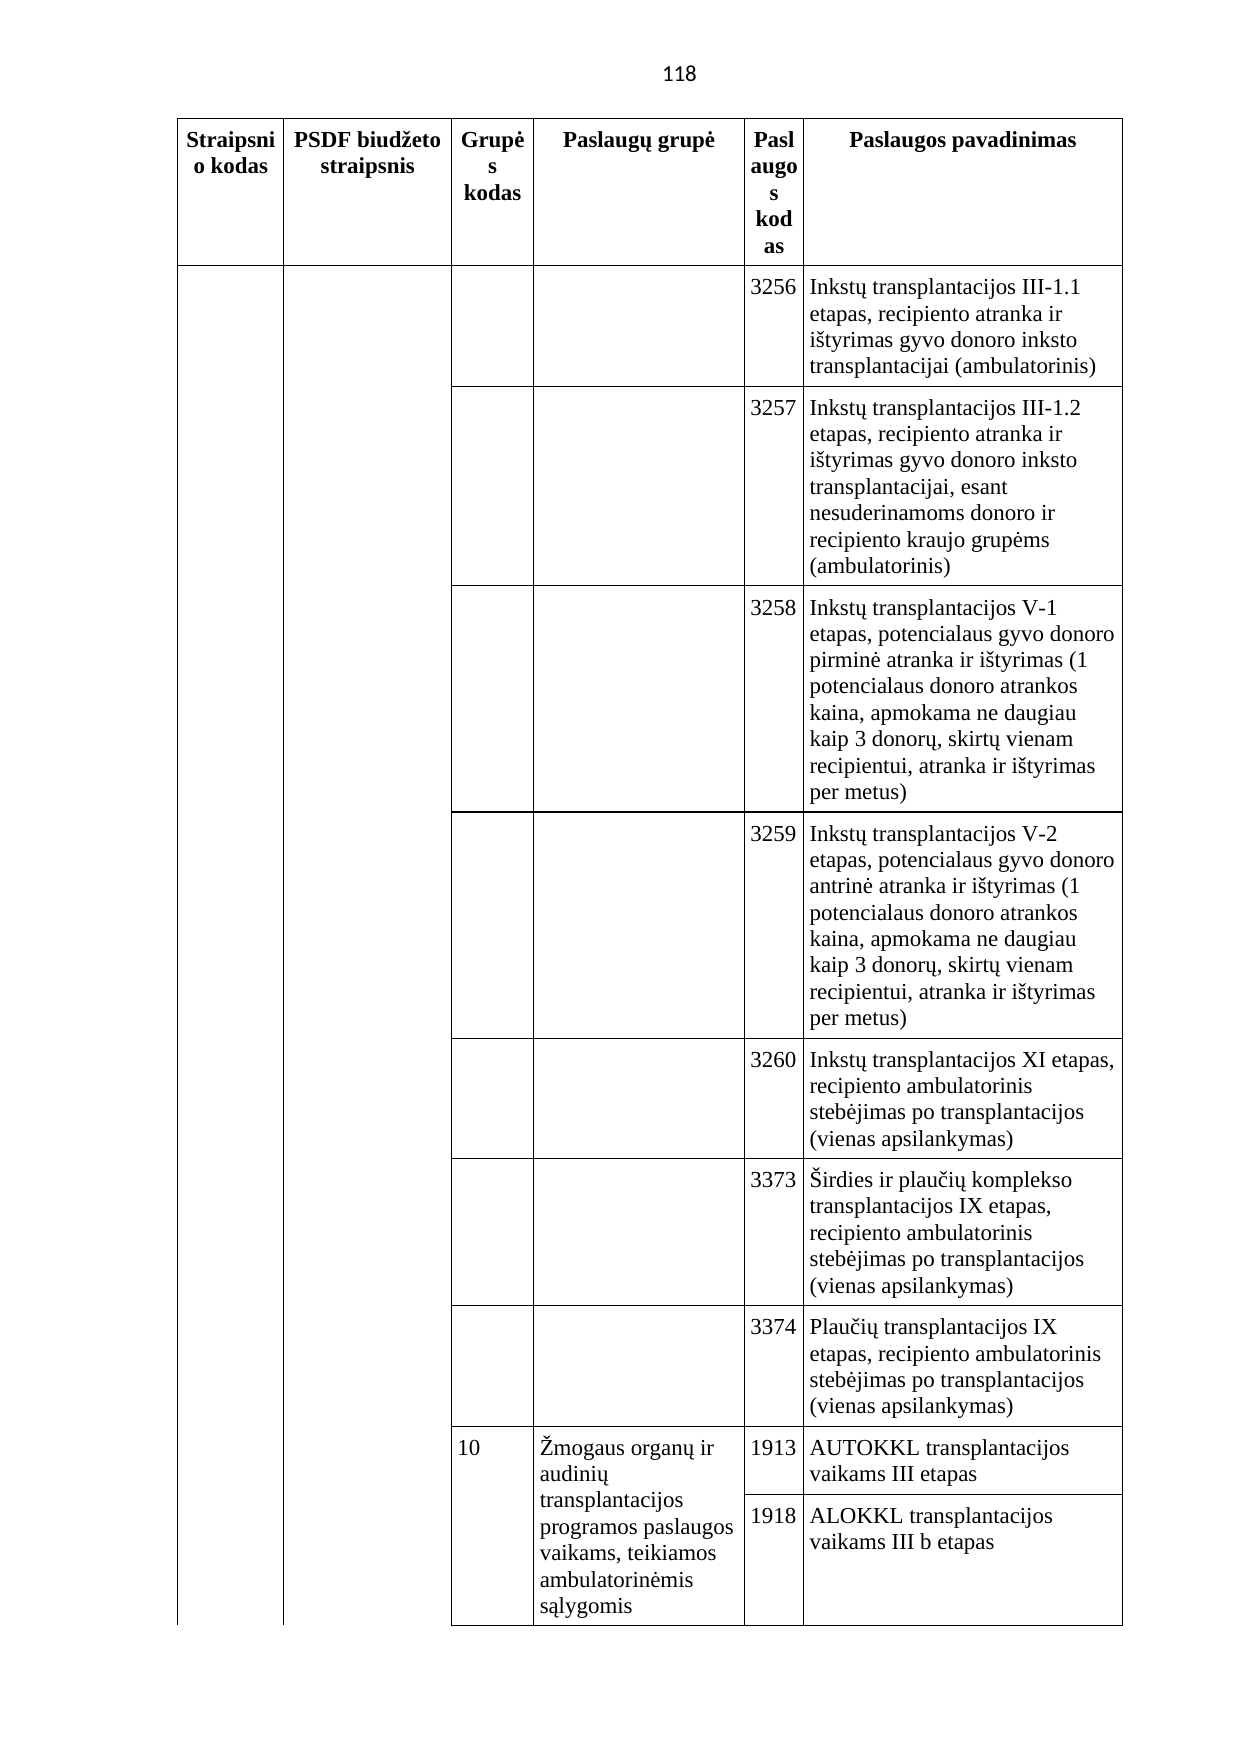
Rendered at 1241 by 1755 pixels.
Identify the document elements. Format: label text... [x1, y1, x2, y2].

table_cell 1913 [745, 1427, 803, 1494]
table_cell [452, 1494, 533, 1625]
table_cell Inkstų transplantacijos V-1 etapas, potencialaus gyvo donoro pirminė atranka ir ištyrimas (1 potencialaus donoro atrankos kaina, apmokama ne daugiau kaip 3 donorų, skirtų vienam recipientui, atranka ir ištyrimas per metus) [804, 586, 1122, 811]
table_header Grupės kodas [452, 119, 533, 265]
table_cell [178, 811, 283, 1037]
table_cell [452, 1159, 533, 1305]
table_cell 10 [452, 1427, 533, 1494]
table_cell [534, 1306, 744, 1426]
table_cell [178, 1158, 283, 1305]
table_cell [178, 1494, 283, 1625]
table_cell 3257 [745, 387, 803, 585]
table_cell [284, 585, 451, 811]
table_header PSDF biudžeto straipsnis [284, 119, 451, 265]
table_cell 3256 [745, 266, 803, 386]
table_cell [534, 266, 744, 386]
table_cell 3259 [745, 813, 803, 1037]
table_cell Inkstų transplantacijos XI etapas, recipiento ambulatorinis stebėjimas po transplantacijos (vienas apsilankymas) [804, 1039, 1122, 1158]
table_cell [284, 1494, 451, 1625]
table_cell Inkstų transplantacijos III-1.2 etapas, recipiento atranka ir ištyrimas gyvo donoro inksto transplantacijai, esant nesuderinamoms donoro ir recipiento kraujo grupėms (ambulatorinis) [804, 387, 1122, 585]
table_cell Širdies ir plaučių komplekso transplantacijos IX etapas, recipiento ambulatorinis stebėjimas po transplantacijos (vienas apsilankymas) [804, 1159, 1122, 1305]
table_cell ALOKKL transplantacijos vaikams III b etapas [804, 1495, 1122, 1625]
table_cell Žmogaus organų ir audinių transplantacijos programos paslaugos vaikams, teikiamos ambulatorinėmis sąlygomis [534, 1427, 744, 1625]
table_header Paslaugos pavadinimas [804, 119, 1122, 265]
table_cell [284, 266, 451, 386]
table_cell [178, 585, 283, 811]
table_cell [534, 586, 744, 811]
table_cell [452, 387, 533, 585]
table_cell [534, 1159, 744, 1305]
table_cell Inkstų transplantacijos III-1.1 etapas, recipiento atranka ir ištyrimas gyvo donoro inksto transplantacijai (ambulatorinis) [804, 266, 1122, 386]
table_cell [178, 386, 283, 585]
table_cell Plaučių transplantacijos IX etapas, recipiento ambulatorinis stebėjimas po transplantacijos (vienas apsilankymas) [804, 1306, 1122, 1426]
table_cell [284, 1426, 451, 1494]
table_cell [452, 1306, 533, 1426]
table_header Paslaugų grupė [534, 119, 744, 265]
table_cell [284, 811, 451, 1037]
table_cell [284, 1038, 451, 1158]
table_cell [534, 1039, 744, 1158]
table_cell [534, 813, 744, 1037]
table_cell [178, 266, 283, 386]
table_cell 3260 [745, 1039, 803, 1158]
table_cell [178, 1038, 283, 1158]
table_header Paslaugos kodas [745, 119, 803, 265]
table_cell [178, 1426, 283, 1494]
table_cell [452, 813, 533, 1037]
table_cell [284, 386, 451, 585]
table_cell AUTOKKL transplantacijos vaikams III etapas [804, 1427, 1122, 1494]
table_cell 1918 [745, 1495, 803, 1625]
table_cell [452, 586, 533, 811]
table_header Straipsnio kodas [178, 119, 283, 265]
table_cell Inkstų transplantacijos V-2 etapas, potencialaus gyvo donoro antrinė atranka ir ištyrimas (1 potencialaus donoro atrankos kaina, apmokama ne daugiau kaip 3 donorų, skirtų vienam recipientui, atranka ir ištyrimas per metus) [804, 813, 1122, 1037]
table_cell [178, 1305, 283, 1426]
table_cell [452, 266, 533, 386]
table_cell 3258 [745, 586, 803, 811]
table_cell 3374 [745, 1306, 803, 1426]
table_cell [534, 387, 744, 585]
table_cell [284, 1305, 451, 1426]
table_cell [452, 1039, 533, 1158]
table_cell 3373 [745, 1159, 803, 1305]
table_cell [284, 1158, 451, 1305]
